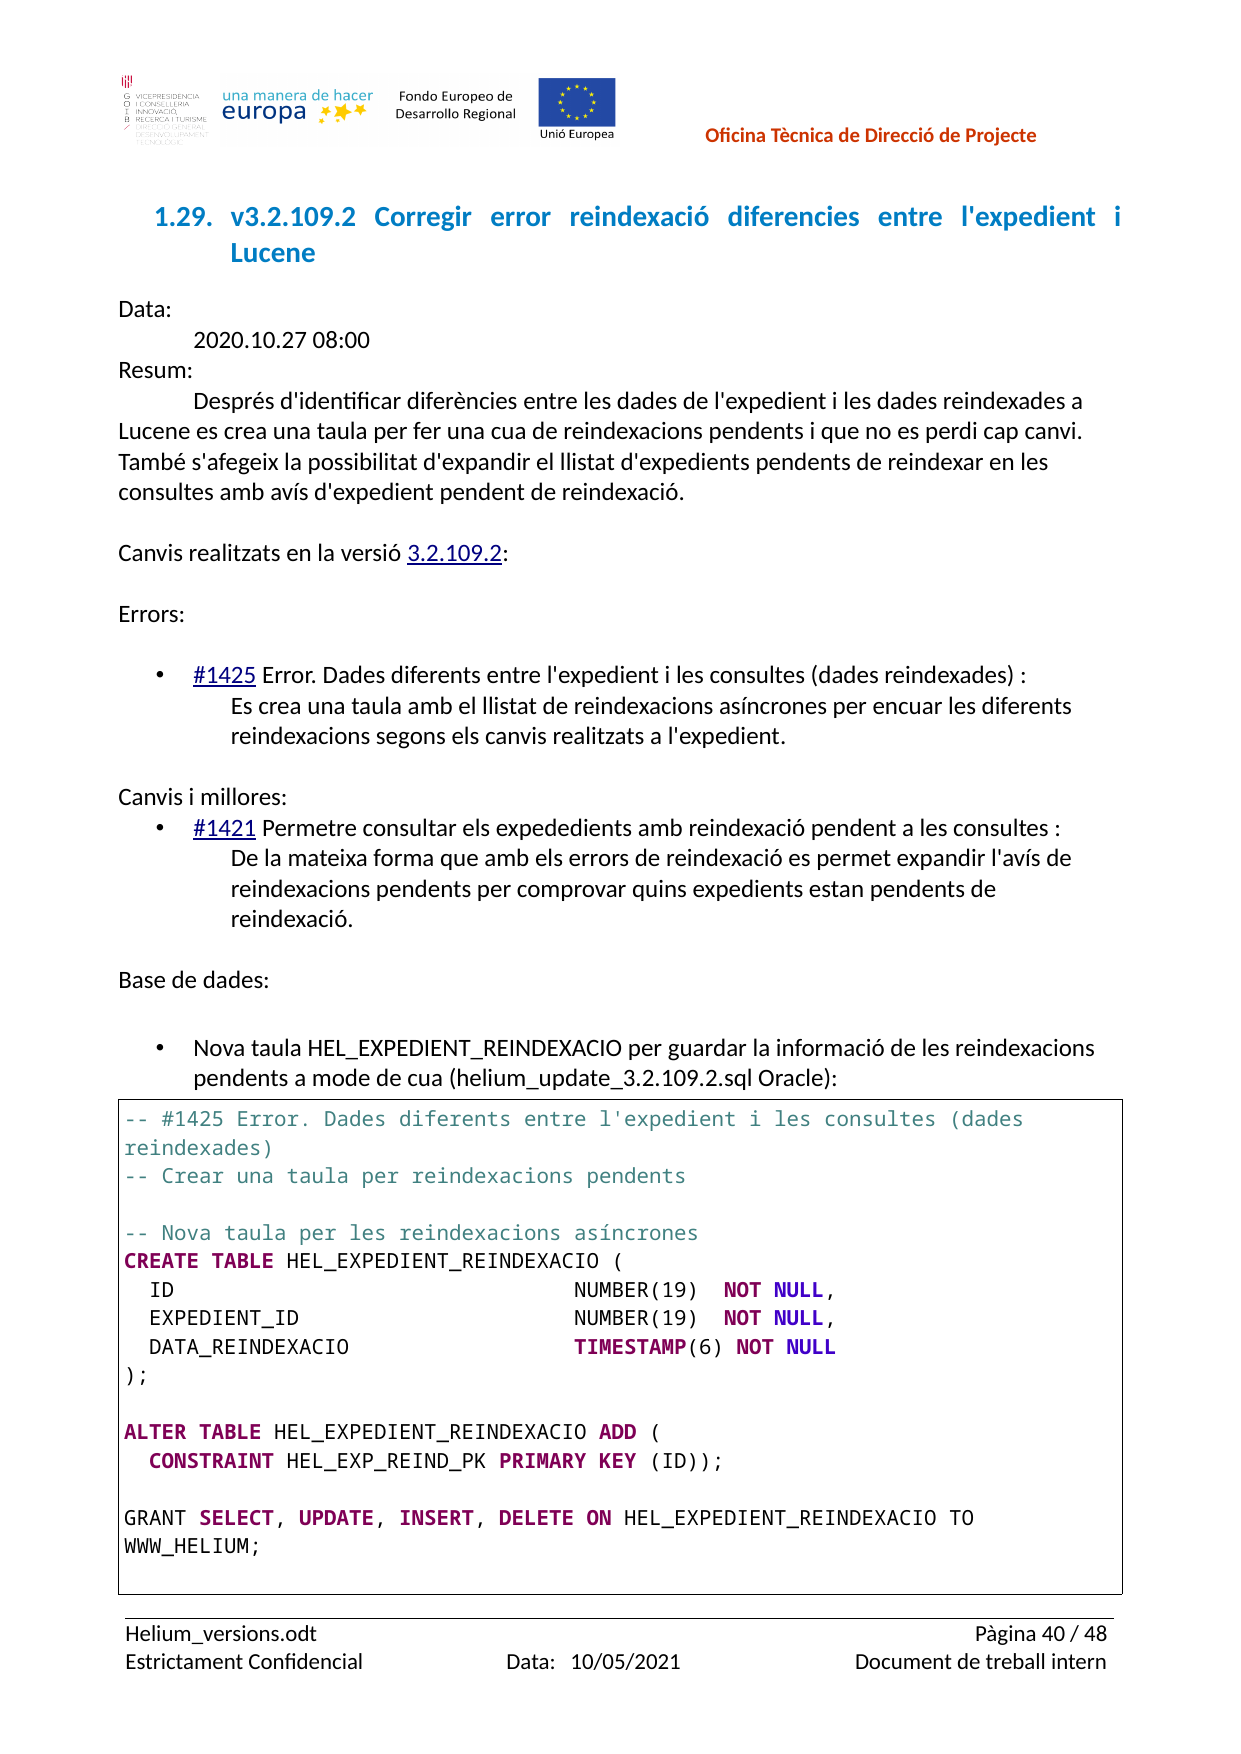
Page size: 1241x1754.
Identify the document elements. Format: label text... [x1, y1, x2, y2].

text Resum: [118, 354, 1122, 385]
picture [219, 73, 621, 147]
subtitle v3.2.109.2 Corregir error reindexació diferencies entre l'expedient i Lucene [153, 198, 1122, 269]
list Es crea una taula amb el llistat de reindexacions asíncrones per encuar les diferents reindexacions segons els canvis realitzats a l'expedient. [193, 690, 1122, 751]
text Errors: [118, 598, 1122, 629]
text Data: [118, 293, 1122, 324]
text Canvis realitzats en la versió 3.2.109.2: [118, 537, 1122, 568]
list #1425 Error. Dades diferents entre l'expedient i les consultes (dades reindexades) : [156, 659, 1122, 690]
list De la mateixa forma que amb els errors de reindexació es permet expandir l'avís de reindexacions pendents per comprovar quins expedients estan pendents de reindexació. [193, 843, 1122, 934]
list Nova taula HEL_EXPEDIENT_REINDEXACIO per guardar la informació de les reindexacions pendents a mode de cua (helium_update_3.2.109.2.sql Oracle): [156, 1032, 1122, 1093]
list #1421 Permetre consultar els expededients amb reindexació pendent a les consultes : [156, 812, 1122, 843]
picture [118, 73, 213, 147]
text Base de dades: [118, 965, 1122, 995]
table_header -- #1425 Error. Dades diferents entre l'expedient i les consultes (dades reindexades) -- Crear una taula per reindexacions pendents -- Nova taula per les reindexacions asíncrones CREATE TABLE HEL_EXPEDIENT_REINDEXACIO ( ID NUMBER(19) NOT NULL, EXPEDIENT_ID NUMBER(19) NOT NULL, DATA_REINDEXACIO TIMESTAMP(6) NOT NULL ); ALTER TABLE HEL_EXPEDIENT_REINDEXACIO ADD ( CONSTRAINT HEL_EXP_REIND_PK PRIMARY KEY (ID)); GRANT SELECT, UPDATE, INSERT, DELETE ON HEL_EXPEDIENT_REINDEXACIO TO WWW_HELIUM; [119, 1100, 1122, 1594]
text 2020.10.27 08:00 [118, 324, 1122, 354]
text Després d'identificar diferències entre les dades de l'expedient i les dades reindexades a Lucene es crea una taula per fer una cua de reindexacions pendents i que no es perdi cap canvi. També s'afegeix la possibilitat d'expandir el llistat d'expedients pendents de reindexar en les consultes amb avís d'expedient pendent de reindexació. [118, 385, 1122, 507]
text Canvis i millores: [118, 782, 1122, 812]
